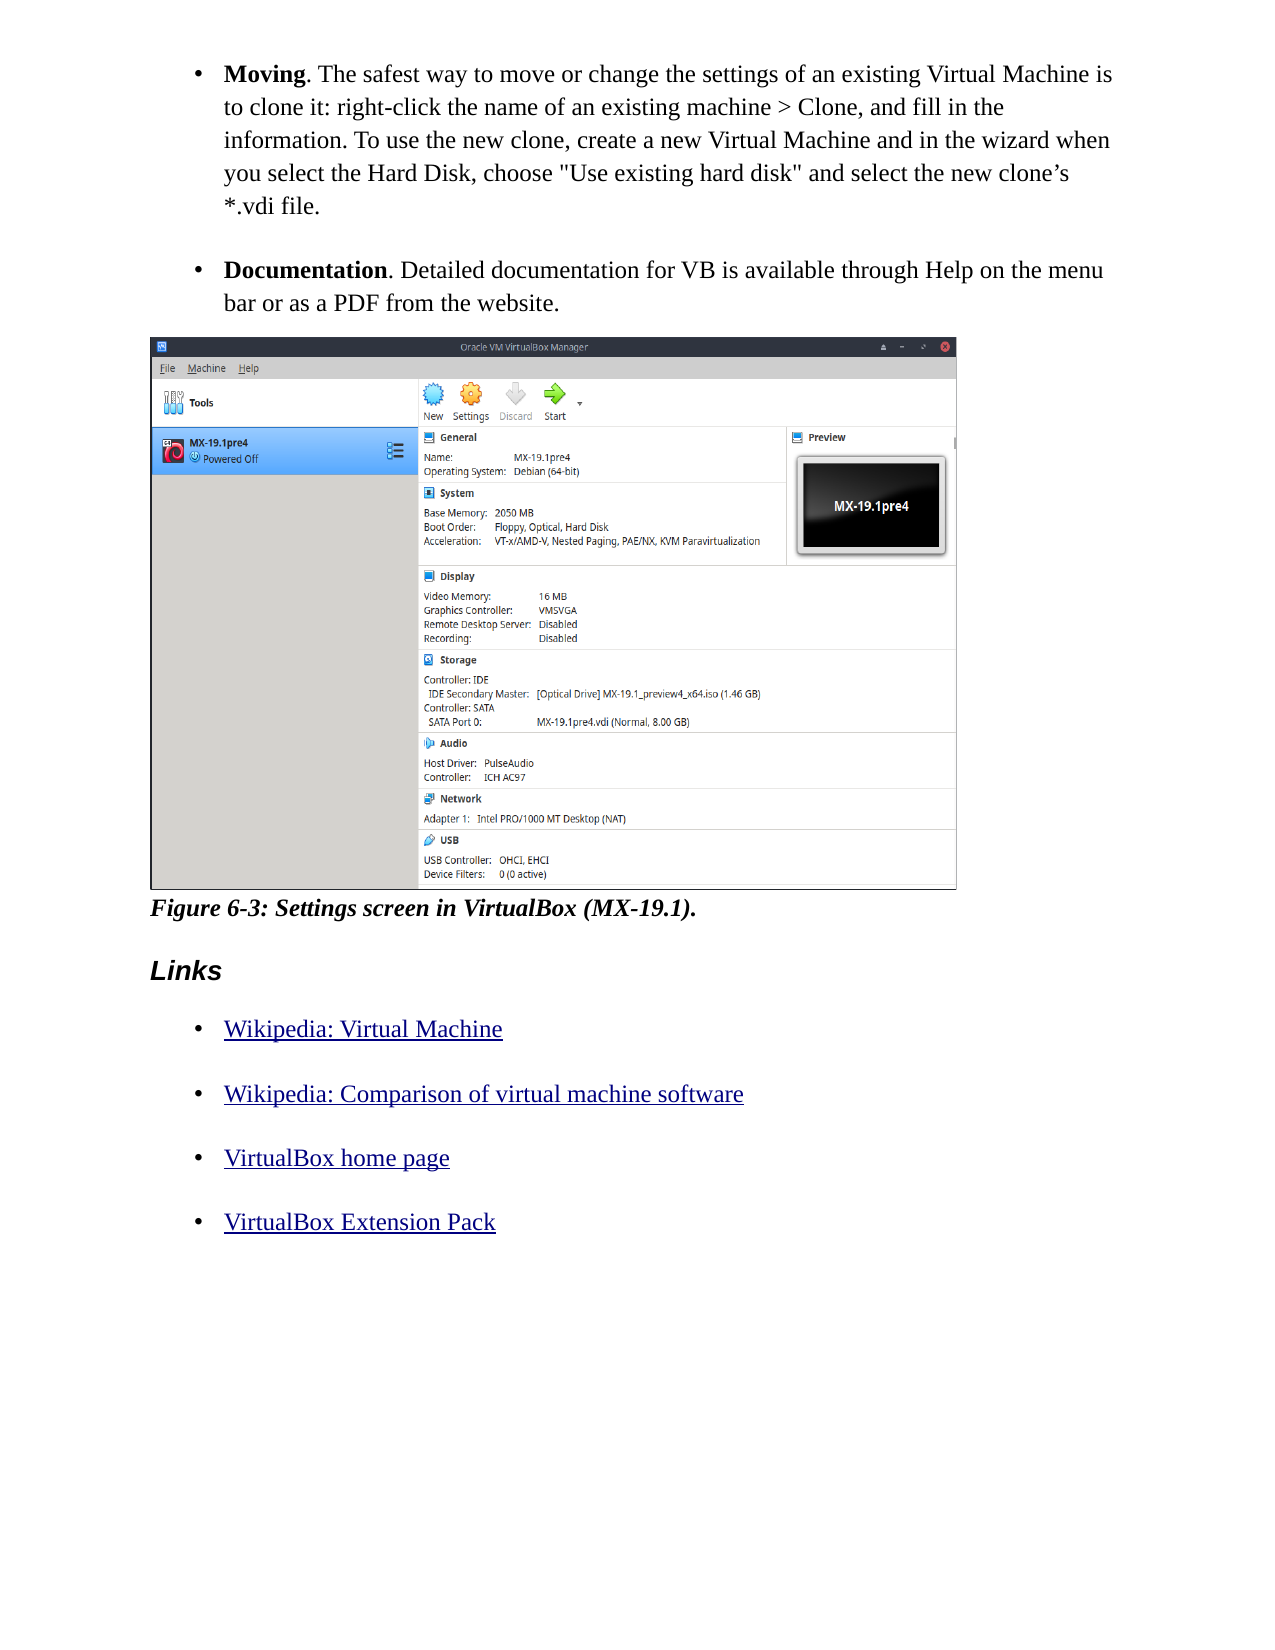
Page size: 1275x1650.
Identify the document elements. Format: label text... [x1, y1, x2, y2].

list Moving. The safest way to move or change the settings of an existing Virtual Machine is to clone it: right-click the name of an existing machine > Clone, and fill in the information. To use the new clone, create a new Virtual Machine and in the wizard when you select the Hard Disk, choose "Use existing hard disk" and select the new clone’s *.vdi file. [194, 59, 1125, 220]
list Wikipedia: Comparison of virtual machine software [194, 1079, 1125, 1108]
picture [150, 337, 957, 890]
list Documentation. Detailed documentation for VB is available through Help on the menu bar or as a PDF from the website. [194, 255, 1125, 317]
text Figure 6-3: Settings screen in VirtualBox (MX-19.1). [150, 890, 1125, 922]
list Wikipedia: Virtual Machine [194, 1014, 1125, 1043]
subtitle Links [150, 954, 1125, 986]
list VirtualBox home page [194, 1143, 1125, 1172]
list VirtualBox Extension Pack [194, 1207, 1125, 1236]
